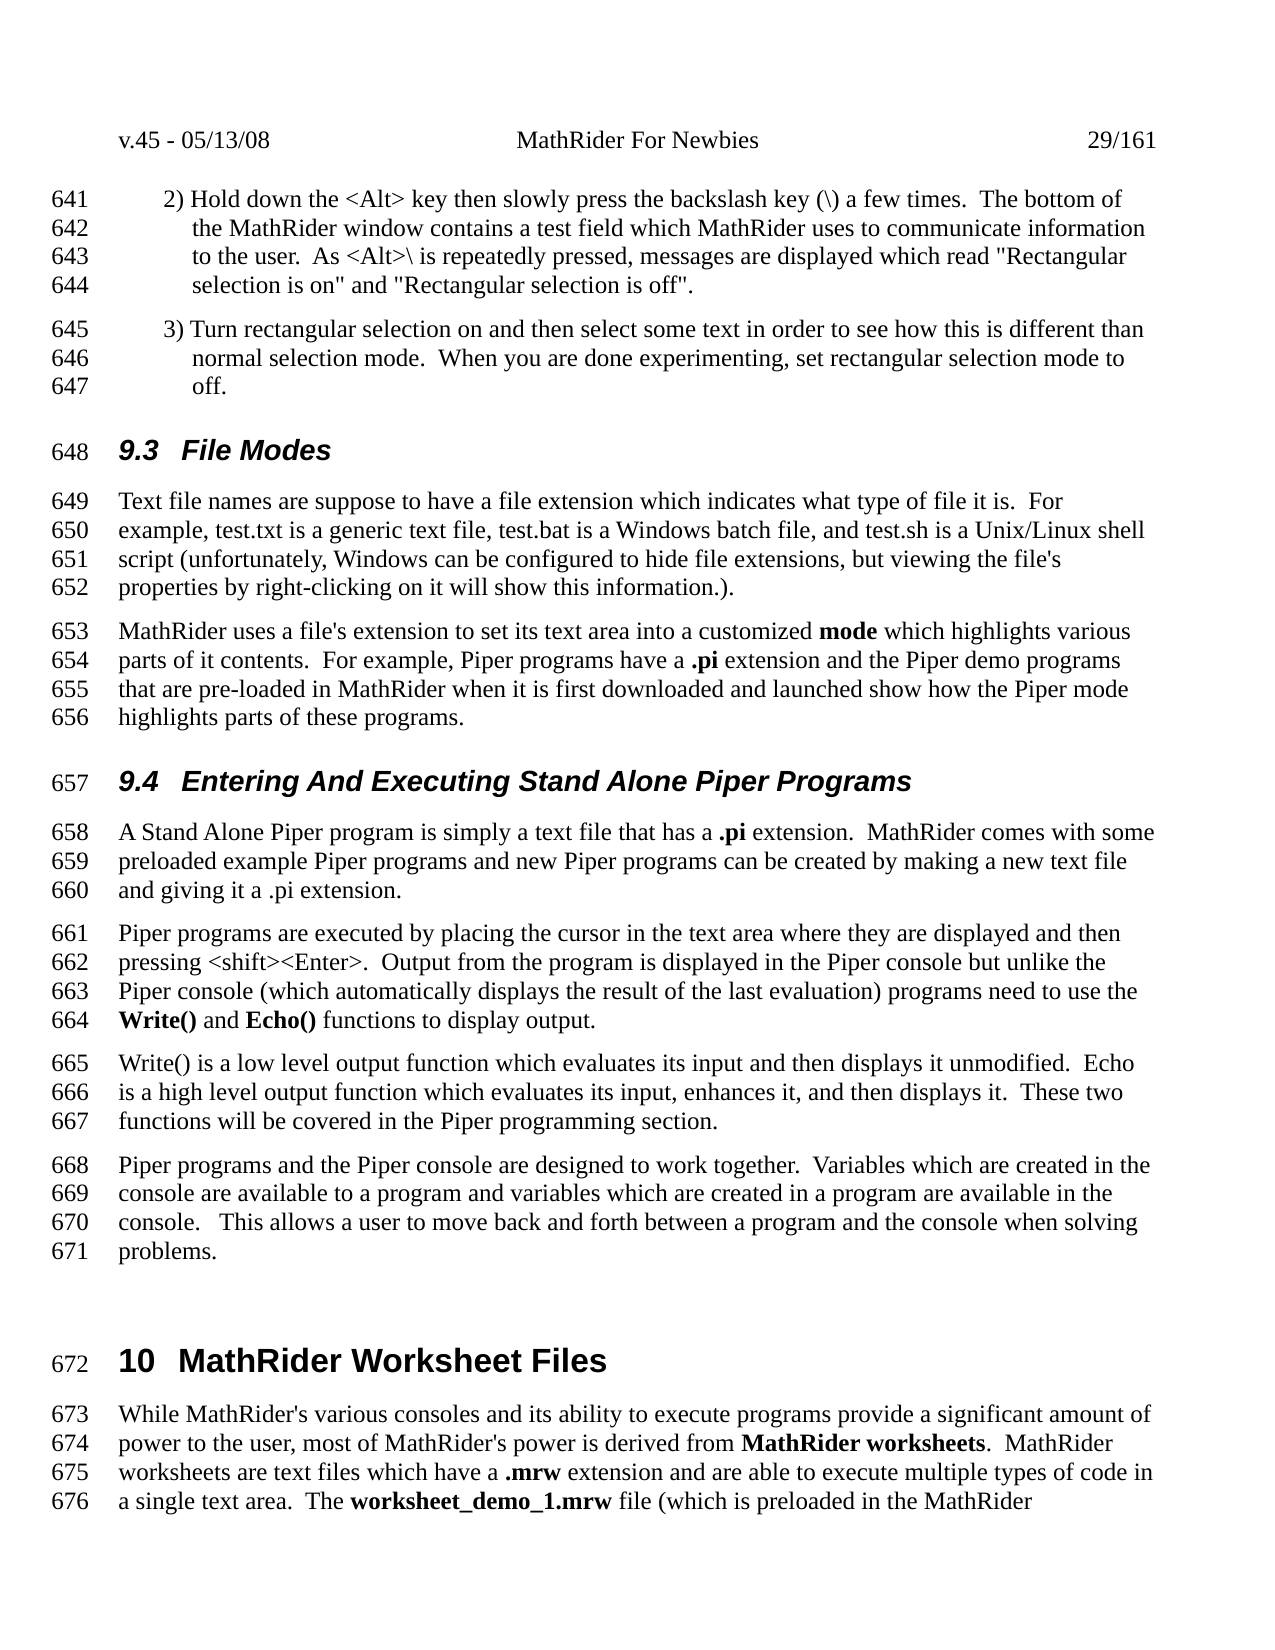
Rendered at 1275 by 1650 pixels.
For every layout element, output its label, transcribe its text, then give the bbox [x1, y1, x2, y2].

subtitle File Modes [118, 433, 1157, 466]
text MathRider uses a file's extension to set its text area into a customized mode which highlights various parts of it contents. For example, Piper programs have a .pi extension and the Piper demo programs that are pre-loaded in MathRider when it is first downloaded and launched show how the Piper mode highlights parts of these programs. [118, 616, 1157, 731]
text While MathRider's various consoles and its ability to execute programs provide a significant amount of power to the user, most of MathRider's power is derived from MathRider worksheets. MathRider worksheets are text files which have a .mrw extension and are able to execute multiple types of code in a single text area. The worksheet_demo_1.mrw file (which is preloaded in the MathRider [118, 1399, 1157, 1514]
text 3) Turn rectangular selection on and then select some text in order to see how this is different than normal selection mode. When you are done experimenting, set rectangular selection mode to off. [163, 314, 1157, 400]
subtitle Entering And Executing Stand Alone Piper Programs [118, 764, 1157, 797]
subtitle MathRider Worksheet Files [118, 1341, 1157, 1379]
text Piper programs and the Piper console are designed to work together. Variables which are created in the console are available to a program and variables which are created in a program are available in the console. This allows a user to move back and forth between a program and the console when solving problems. [118, 1150, 1157, 1265]
text A Stand Alone Piper program is simply a text file that has a .pi extension. MathRider comes with some preloaded example Piper programs and new Piper programs can be created by making a new text file and giving it a .pi extension. [118, 817, 1157, 903]
text Piper programs are executed by placing the cursor in the text area where they are displayed and then pressing <shift><Enter>. Output from the program is displayed in the Piper console but unlike the Piper console (which automatically displays the result of the last evaluation) programs need to use the Write() and Echo() functions to display output. [118, 918, 1157, 1033]
text 2) Hold down the <Alt> key then slowly press the backslash key (\) a few times. The bottom of the MathRider window contains a test field which MathRider uses to communicate information to the user. As <Alt>\ is repeatedly pressed, messages are displayed which read "Rectangular selection is on" and "Rectangular selection is off". [163, 184, 1157, 299]
text Text file names are suppose to have a file extension which indicates what type of file it is. For example, test.txt is a generic text file, test.bat is a Windows batch file, and test.sh is a Unix/Linux shell script (unfortunately, Windows can be configured to hide file extensions, but viewing the file's properties by right-clicking on it will show this information.). [118, 486, 1157, 601]
text Write() is a low level output function which evaluates its input and then displays it unmodified. Echo is a high level output function which evaluates its input, enhances it, and then displays it. These two functions will be covered in the Piper programming section. [118, 1048, 1157, 1135]
